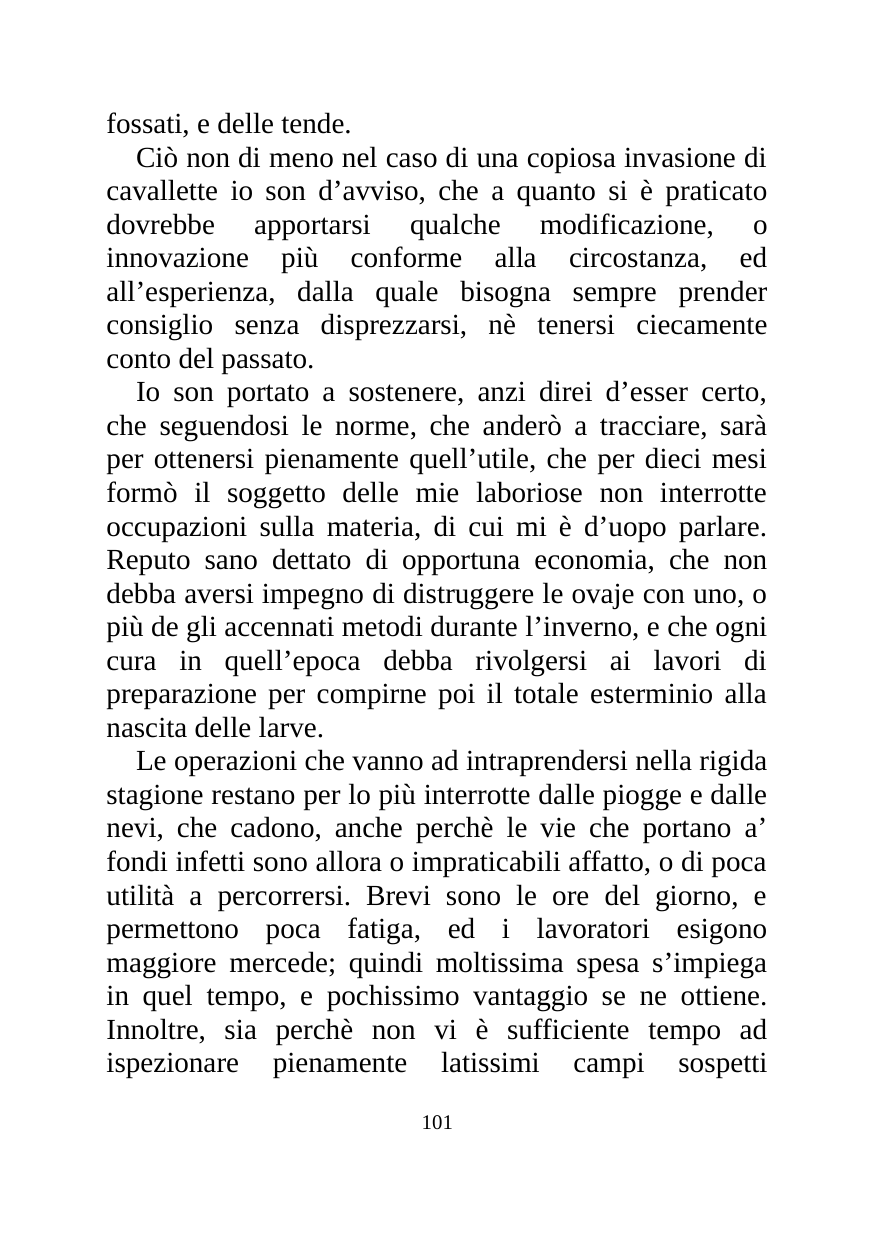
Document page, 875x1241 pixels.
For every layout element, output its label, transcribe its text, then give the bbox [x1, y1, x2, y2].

text Ciò non di meno nel caso di una copiosa invasione di cavallette io son d’avviso, che a quanto si è praticato dovrebbe apportarsi qualche modificazione, o innovazione più conforme alla circostanza, ed all’esperienza, dalla quale bisogna sempre prender consiglio senza disprezzarsi, nè tenersi ciecamente conto del passato. [106, 140, 768, 374]
text Le operazioni che vanno ad intraprendersi nella rigida stagione restano per lo più interrotte dalle piogge e dalle nevi, che cadono, anche perchè le vie che portano a’ fondi infetti sono allora o impraticabili affatto, o di poca utilità a percorrersi. Brevi sono le ore del giorno, e permettono poca fatiga, ed i lavoratori esigono maggiore mercede; quindi moltissima spesa s’impiega in quel tempo, e pochissimo vantaggio se ne ottiene. Innoltre, sia perchè non vi è sufficiente tempo ad ispezionare pienamente latissimi campi sospetti [106, 743, 768, 1079]
text fossati, e delle tende. [106, 106, 768, 140]
text Io son portato a sostenere, anzi direi d’esser certo, che seguendosi le norme, che anderò a tracciare, sarà per ottenersi pienamente quell’utile, che per dieci mesi formò il soggetto delle mie laboriose non interrotte occupazioni sulla materia, di cui mi è d’uopo parlare. Reputo sano dettato di opportuna economia, che non debba aversi impegno di distruggere le ovaje con uno, o più de gli accennati metodi durante l’inverno, e che ogni cura in quell’epoca debba rivolgersi ai lavori di preparazione per compirne poi il totale esterminio alla nascita delle larve. [106, 374, 768, 743]
